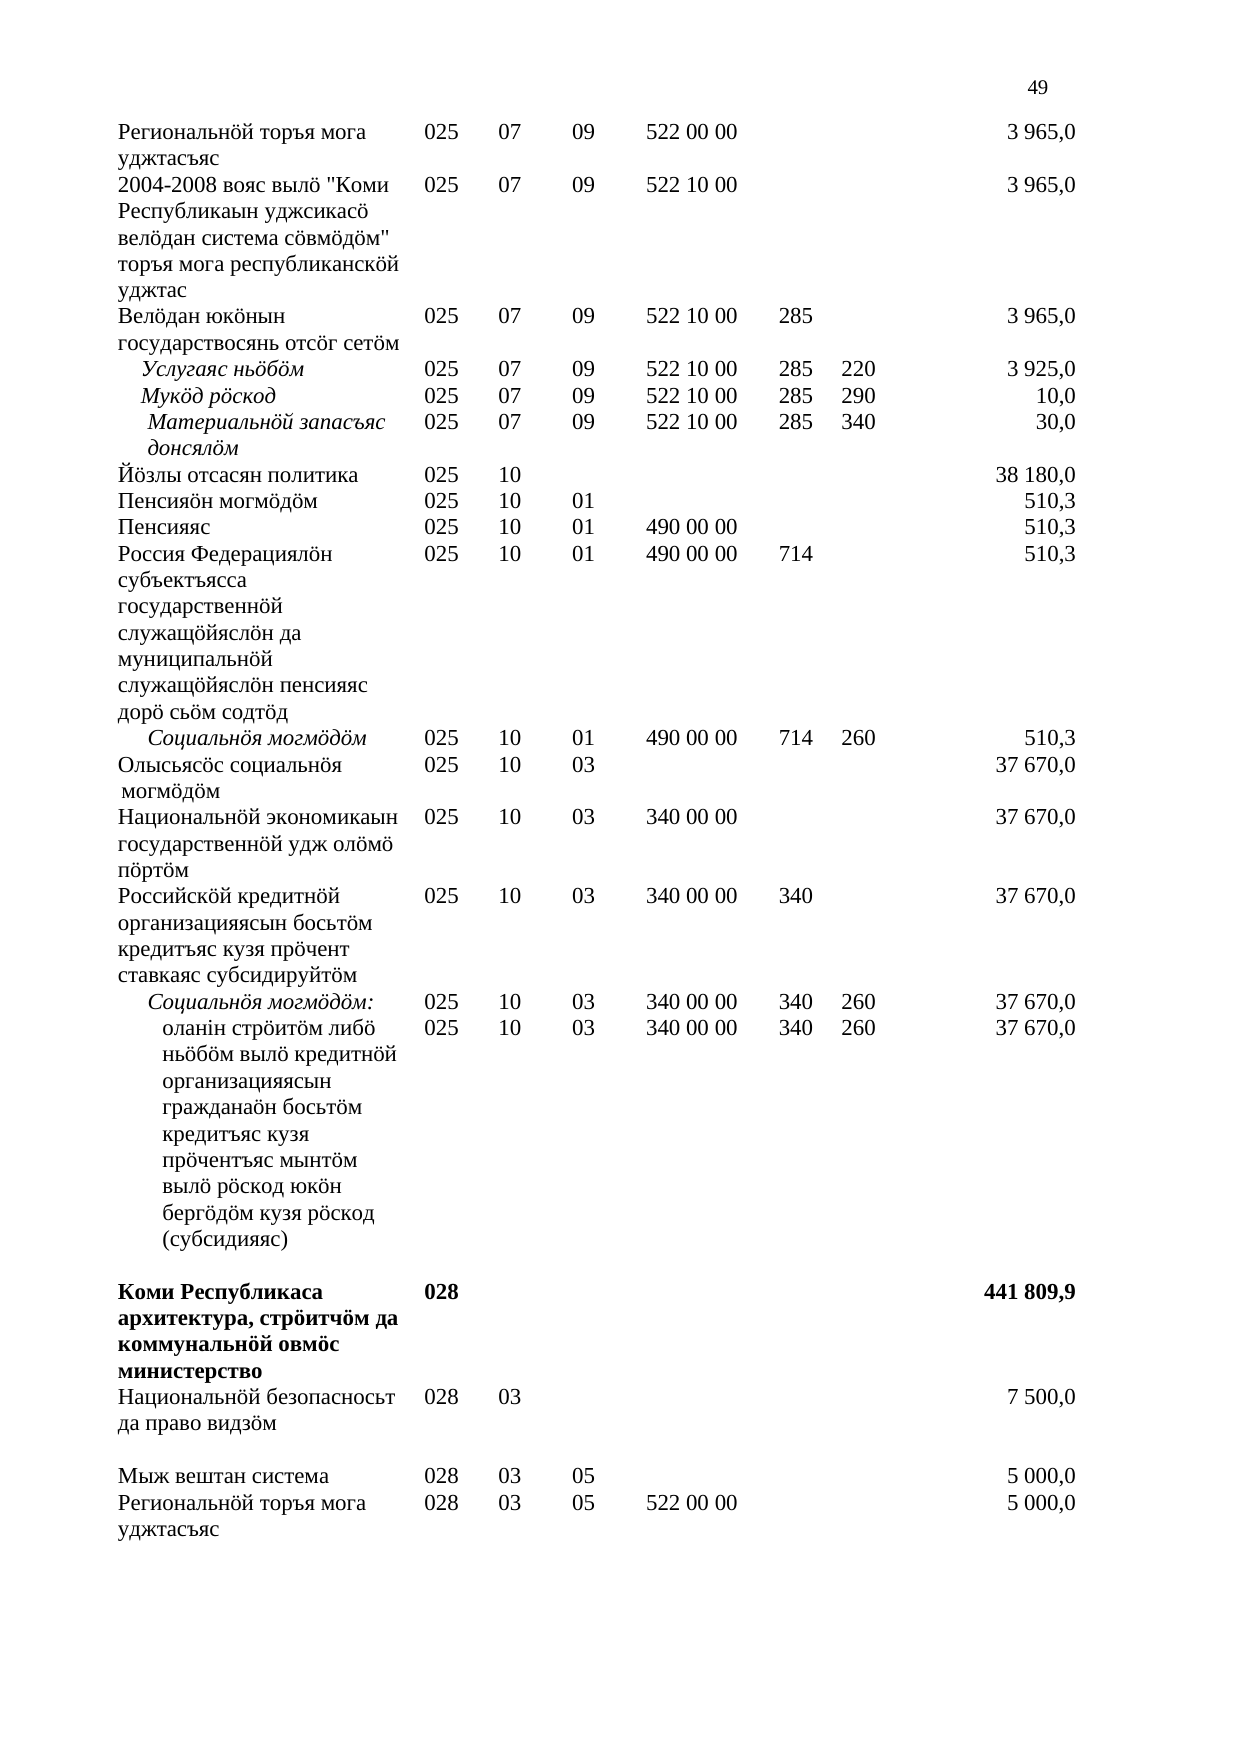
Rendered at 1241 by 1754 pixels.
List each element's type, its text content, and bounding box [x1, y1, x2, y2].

table_cell [563, 1278, 637, 1383]
table_cell 10 [489, 724, 563, 751]
table_cell 285 [770, 355, 832, 382]
table_cell 025 [415, 487, 489, 513]
table_cell 340 [770, 883, 832, 988]
table_cell [109, 1251, 415, 1278]
table_cell [832, 751, 906, 803]
table_cell 522 00 00 [637, 118, 770, 171]
table_cell 025 [415, 408, 489, 461]
table_cell Российскöй кредитнöй организацияясын босьтöм кредитъяс кузя прöчент ставкаяс субсидируйтöм [109, 883, 415, 988]
table_cell [563, 1251, 637, 1278]
table_cell [832, 461, 906, 487]
table_cell 10 [489, 1014, 563, 1251]
table_cell [832, 118, 906, 171]
table_cell [906, 1251, 1084, 1278]
table_cell 03 [563, 751, 637, 803]
table_cell 03 [563, 988, 637, 1014]
table_cell 07 [489, 408, 563, 461]
table_cell Национальнöй безопасносьт да право видзöм [109, 1383, 415, 1462]
table_cell 340 00 00 [637, 988, 770, 1014]
table_cell 028 [415, 1383, 489, 1462]
table_cell [489, 1251, 563, 1278]
table_cell Олысьясöс социальнöя могмöдöм [109, 751, 415, 803]
table_cell 01 [563, 487, 637, 513]
table_cell 340 [770, 988, 832, 1014]
table_cell 025 [415, 461, 489, 487]
table_cell 3 925,0 [906, 355, 1084, 382]
table_cell [637, 1383, 770, 1462]
table_cell 09 [563, 382, 637, 408]
table_cell Мукöд рöскод [109, 382, 415, 408]
table_cell 441 809,9 [906, 1278, 1084, 1383]
table_cell 260 [832, 1014, 906, 1251]
table_cell 025 [415, 118, 489, 171]
table_cell Мыж вештан система [109, 1462, 415, 1488]
table_cell [770, 461, 832, 487]
table_cell 285 [770, 303, 832, 355]
table_cell оланiн стрöитöм либö ньöбöм вылö кредитнöй организацияясын гражданаöн босьтöм кредитъяс кузя прöчентъяс мынтöм вылö рöскод юкöн бергöдöм кузя рöскод (субсидияяс) [109, 1014, 415, 1251]
table_cell Велöдан юкöнын государствосянь отсöг сетöм [109, 303, 415, 355]
table_cell Коми Республикаса архитектура, стрöитчöм да коммунальнöй овмöс министерство [109, 1278, 415, 1383]
table_cell [770, 1462, 832, 1488]
table_cell [770, 514, 832, 540]
table_cell 028 [415, 1462, 489, 1488]
table_cell 340 00 00 [637, 1014, 770, 1251]
table_cell 10 [489, 751, 563, 803]
table_cell 025 [415, 540, 489, 724]
table_cell [832, 540, 906, 724]
table_cell 09 [563, 355, 637, 382]
table_cell 522 00 00 [637, 1489, 770, 1541]
table_cell 490 00 00 [637, 540, 770, 724]
table_cell [770, 487, 832, 513]
table_cell 490 00 00 [637, 514, 770, 540]
table_cell 2004-2008 вояс вылö "Коми Республикаын уджсикасö велöдан система сöвмöдöм" торъя мога республиканскöй уджтас [109, 171, 415, 303]
table_cell 01 [563, 514, 637, 540]
table_cell Материальнöй запасъяс донсялöм [109, 408, 415, 461]
table_cell Россия Федерациялöн субъектъясса государственнöй служащöйяслöн да муниципальнöй служащöйяслöн пенсияяс дорö сьöм содтöд [109, 540, 415, 724]
table_cell 03 [563, 803, 637, 882]
table_cell 025 [415, 1014, 489, 1251]
table_cell 01 [563, 724, 637, 751]
table_cell 340 00 00 [637, 803, 770, 882]
table_cell 03 [489, 1383, 563, 1462]
table_cell 10 [489, 540, 563, 724]
table_cell 025 [415, 724, 489, 751]
table_cell [637, 461, 770, 487]
table_cell 3 965,0 [906, 171, 1084, 303]
table_cell [637, 1462, 770, 1488]
table_cell [637, 1278, 770, 1383]
table_cell 10 [489, 487, 563, 513]
table_cell [832, 1278, 906, 1383]
table_cell [832, 487, 906, 513]
table_cell 30,0 [906, 408, 1084, 461]
table_cell [770, 751, 832, 803]
table_cell Пенсияяс [109, 514, 415, 540]
table_cell [832, 1489, 906, 1541]
table_cell 025 [415, 382, 489, 408]
table_cell 025 [415, 988, 489, 1014]
table_cell 37 670,0 [906, 1014, 1084, 1251]
table_cell Региональнöй торъя мога уджтасъяс [109, 118, 415, 171]
table_cell [832, 1251, 906, 1278]
table_cell 09 [563, 303, 637, 355]
table_cell [832, 303, 906, 355]
table_cell 025 [415, 514, 489, 540]
table_cell [563, 461, 637, 487]
table_cell 03 [563, 1014, 637, 1251]
table_cell Социальнöя могмöдöм: [109, 988, 415, 1014]
table_cell 01 [563, 540, 637, 724]
table_cell 7 500,0 [906, 1383, 1084, 1462]
table_cell 285 [770, 408, 832, 461]
table_cell 510,3 [906, 487, 1084, 513]
table_cell 490 00 00 [637, 724, 770, 751]
table_cell 510,3 [906, 540, 1084, 724]
table_cell 07 [489, 303, 563, 355]
table_cell [832, 514, 906, 540]
table_cell Региональнöй торъя мога уджтасъяс [109, 1489, 415, 1541]
table_cell [832, 171, 906, 303]
table_cell 37 670,0 [906, 883, 1084, 988]
table_cell 714 [770, 540, 832, 724]
table_cell 260 [832, 724, 906, 751]
table_cell 5 000,0 [906, 1489, 1084, 1541]
table_cell [770, 1278, 832, 1383]
table_cell 03 [563, 883, 637, 988]
table_cell 09 [563, 118, 637, 171]
table_cell 290 [832, 382, 906, 408]
table_cell [770, 1489, 832, 1541]
table_cell 522 10 00 [637, 171, 770, 303]
table_cell 025 [415, 303, 489, 355]
table_cell 10 [489, 988, 563, 1014]
table_cell 510,3 [906, 724, 1084, 751]
table_cell [832, 883, 906, 988]
table_cell 028 [415, 1489, 489, 1541]
table_cell 340 [770, 1014, 832, 1251]
table_cell [637, 751, 770, 803]
table_cell [770, 803, 832, 882]
table_cell 714 [770, 724, 832, 751]
table_cell 025 [415, 883, 489, 988]
table_cell Социальнöя могмöдöм [109, 724, 415, 751]
table_cell 07 [489, 382, 563, 408]
table_cell 025 [415, 355, 489, 382]
table_cell 522 10 00 [637, 355, 770, 382]
table_cell Йöзлы отсасян политика [109, 461, 415, 487]
table_cell Национальнöй экономикаын государственнöй удж олöмö пöртöм [109, 803, 415, 882]
table_cell 03 [489, 1462, 563, 1488]
table_cell 10 [489, 514, 563, 540]
table_cell 510,3 [906, 514, 1084, 540]
table_cell 3 965,0 [906, 118, 1084, 171]
table_cell 10 [489, 803, 563, 882]
table_cell [770, 171, 832, 303]
table_cell 10,0 [906, 382, 1084, 408]
table_cell [489, 1278, 563, 1383]
table_cell [770, 1251, 832, 1278]
table_cell 522 10 00 [637, 303, 770, 355]
table_cell [770, 1383, 832, 1462]
table_cell [770, 118, 832, 171]
table_cell 07 [489, 171, 563, 303]
table_cell [563, 1383, 637, 1462]
table_cell 3 965,0 [906, 303, 1084, 355]
table_cell 025 [415, 751, 489, 803]
table_cell Пенсияöн могмöдöм [109, 487, 415, 513]
table_cell 220 [832, 355, 906, 382]
table_cell 522 10 00 [637, 408, 770, 461]
table_cell 09 [563, 408, 637, 461]
table_cell 05 [563, 1462, 637, 1488]
table_cell 340 [832, 408, 906, 461]
table_cell 37 670,0 [906, 988, 1084, 1014]
table_cell 028 [415, 1278, 489, 1383]
table_cell 38 180,0 [906, 461, 1084, 487]
table_cell [832, 803, 906, 882]
table_cell 522 10 00 [637, 382, 770, 408]
table_cell 025 [415, 803, 489, 882]
table_cell Услугаяс ньöбöм [109, 355, 415, 382]
table_cell 340 00 00 [637, 883, 770, 988]
table_cell 10 [489, 883, 563, 988]
table_cell [637, 1251, 770, 1278]
table_cell [415, 1251, 489, 1278]
table_cell 09 [563, 171, 637, 303]
table_cell [832, 1462, 906, 1488]
table_cell 285 [770, 382, 832, 408]
table_cell 10 [489, 461, 563, 487]
table_cell 05 [563, 1489, 637, 1541]
table_cell [832, 1383, 906, 1462]
table_cell 07 [489, 118, 563, 171]
table_cell 37 670,0 [906, 751, 1084, 803]
table_cell 07 [489, 355, 563, 382]
table_cell 025 [415, 171, 489, 303]
table_cell [637, 487, 770, 513]
table_cell 5 000,0 [906, 1462, 1084, 1488]
table_cell 260 [832, 988, 906, 1014]
table_cell 03 [489, 1489, 563, 1541]
table_cell 37 670,0 [906, 803, 1084, 882]
